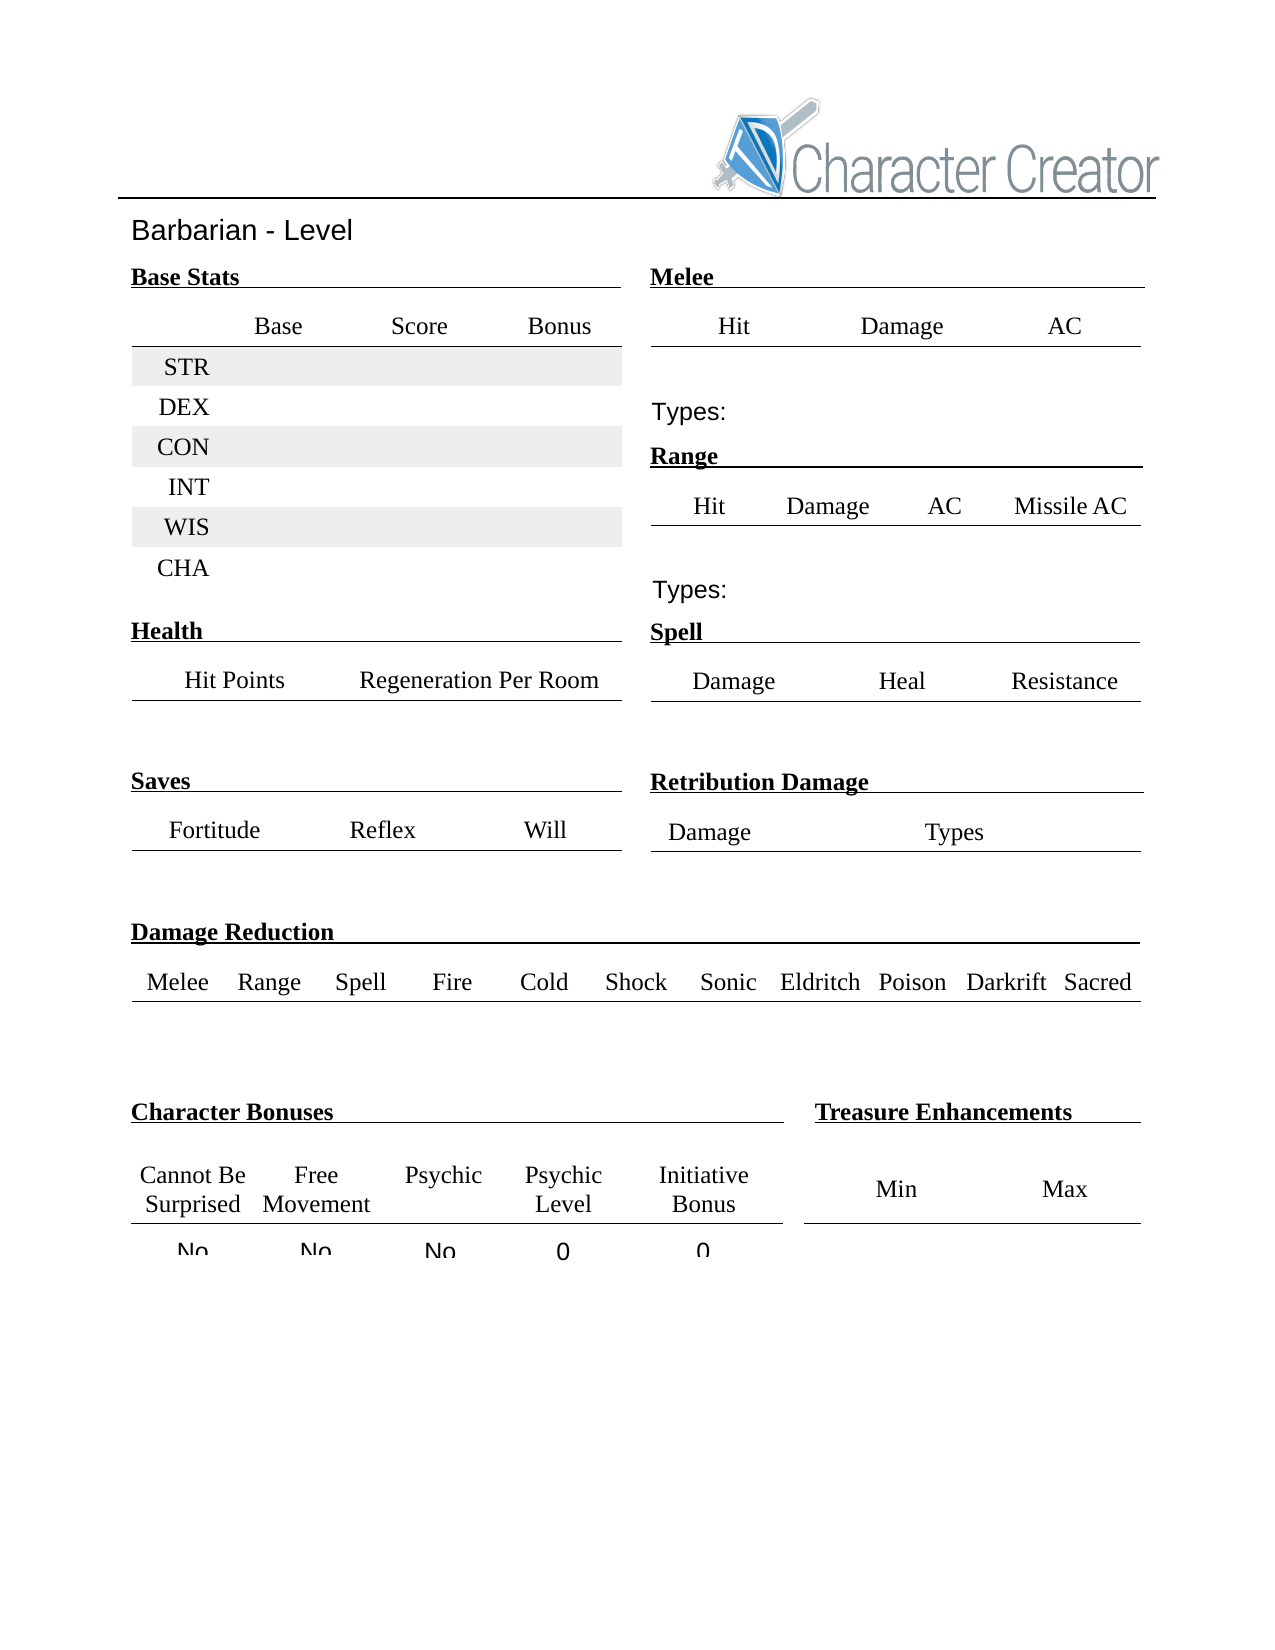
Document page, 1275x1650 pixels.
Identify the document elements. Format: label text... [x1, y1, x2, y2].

table_cell CHA [132, 547, 215, 587]
text Spell [637, 617, 1157, 646]
table_cell [768, 852, 1141, 888]
table_cell [804, 1224, 989, 1269]
table_cell [866, 1002, 958, 1039]
table_cell CON [132, 426, 215, 467]
table_cell [215, 426, 341, 467]
table_header Reflex [297, 810, 469, 850]
table_header AC [889, 485, 1000, 525]
table_header Free Movement [254, 1154, 378, 1223]
table_header Damage [651, 811, 768, 851]
table_cell [378, 1224, 503, 1271]
table_header Damage [816, 306, 988, 346]
text Treasure Enhancements [802, 1097, 1157, 1126]
table_header Poison [866, 961, 958, 1001]
table_cell [315, 1002, 406, 1039]
table_cell [341, 347, 497, 386]
table_cell [989, 1224, 1141, 1269]
table_cell [774, 1002, 866, 1039]
table_header Sonic [682, 961, 774, 1001]
table_cell [215, 547, 341, 587]
text Damage Reduction [118, 917, 1157, 946]
table_cell [988, 702, 1141, 738]
table_cell INT [132, 467, 215, 507]
table_cell [341, 467, 497, 507]
table_header Sacred [1055, 961, 1141, 1001]
table_cell [1055, 1002, 1141, 1039]
table_header Hit [651, 306, 816, 346]
table_header Regeneration Per Room [337, 660, 622, 700]
table_cell [988, 347, 1141, 384]
table_cell [651, 852, 768, 888]
table_header Range [223, 961, 315, 1001]
table_header Bonus [497, 306, 622, 346]
table_header Fire [406, 961, 498, 1001]
table_cell [497, 426, 622, 467]
table_header Psychic Level [503, 1154, 624, 1223]
table_cell [651, 702, 816, 738]
table_header Resistance [988, 661, 1141, 701]
table_cell [215, 467, 341, 507]
table_cell [497, 507, 622, 547]
picture [709, 97, 1160, 201]
table_cell [1000, 526, 1141, 567]
table_cell [497, 386, 622, 426]
text Saves [118, 766, 637, 795]
table_cell [223, 1002, 315, 1039]
table_cell [497, 547, 622, 587]
table_cell [132, 1002, 223, 1039]
table_cell [767, 526, 889, 567]
table_cell [132, 701, 337, 737]
table_header AC [988, 306, 1141, 346]
table_cell [651, 347, 816, 384]
table_cell [469, 851, 622, 887]
text Base Stats [118, 262, 637, 291]
table_cell [132, 851, 297, 887]
text Health [118, 616, 637, 645]
table_cell [341, 426, 497, 467]
table_header Darkrift [959, 961, 1054, 1001]
table_header Heal [816, 661, 988, 701]
table_cell [889, 526, 1000, 567]
table_header Initiative Bonus [624, 1154, 783, 1223]
table_cell [297, 851, 469, 887]
table_header Types [768, 811, 1141, 851]
table_cell [497, 467, 622, 507]
table_header Score [341, 306, 497, 346]
table_cell [651, 526, 767, 567]
table_header Base [215, 306, 341, 346]
table_cell [337, 701, 622, 737]
table_header Cold [498, 961, 590, 1001]
table_cell [131, 1224, 254, 1271]
table_header Max [989, 1154, 1141, 1222]
table_cell [816, 702, 988, 738]
text Character Bonuses [118, 1097, 802, 1126]
table_cell [624, 1224, 783, 1271]
table_cell [682, 1002, 774, 1039]
table_header Shock [590, 961, 682, 1001]
text Range [637, 441, 1157, 470]
table_header Fortitude [132, 810, 297, 850]
table_header Spell [315, 961, 406, 1001]
table_header Melee [132, 961, 223, 1001]
table_header Hit Points [132, 660, 337, 700]
table_cell [341, 507, 497, 547]
table_cell DEX [132, 386, 215, 426]
table_cell [406, 1002, 498, 1039]
table_header Eldritch [774, 961, 866, 1001]
text Retribution Damage [637, 767, 1157, 796]
table_cell [215, 507, 341, 547]
table_cell WIS [132, 507, 215, 547]
table_cell [254, 1224, 378, 1271]
table_cell STR [132, 347, 215, 386]
text Melee [637, 262, 1157, 291]
table_cell [590, 1002, 682, 1039]
table_cell [497, 347, 622, 386]
table_cell [215, 386, 341, 426]
table_cell [341, 547, 497, 587]
table_header [132, 306, 215, 346]
table_header Hit [651, 485, 767, 525]
table_header Psychic [378, 1154, 503, 1223]
table_header Missile AC [1000, 485, 1141, 525]
table_header Damage [651, 661, 816, 701]
table_header Damage [767, 485, 889, 525]
table_header Cannot Be Surprised [131, 1154, 254, 1223]
table_header Min [804, 1154, 989, 1222]
table_cell [959, 1002, 1054, 1039]
table_cell [816, 347, 988, 384]
table_cell [503, 1224, 624, 1271]
table_cell [341, 386, 497, 426]
table_cell [215, 347, 341, 386]
table_header Will [469, 810, 622, 850]
table_cell [498, 1002, 590, 1039]
